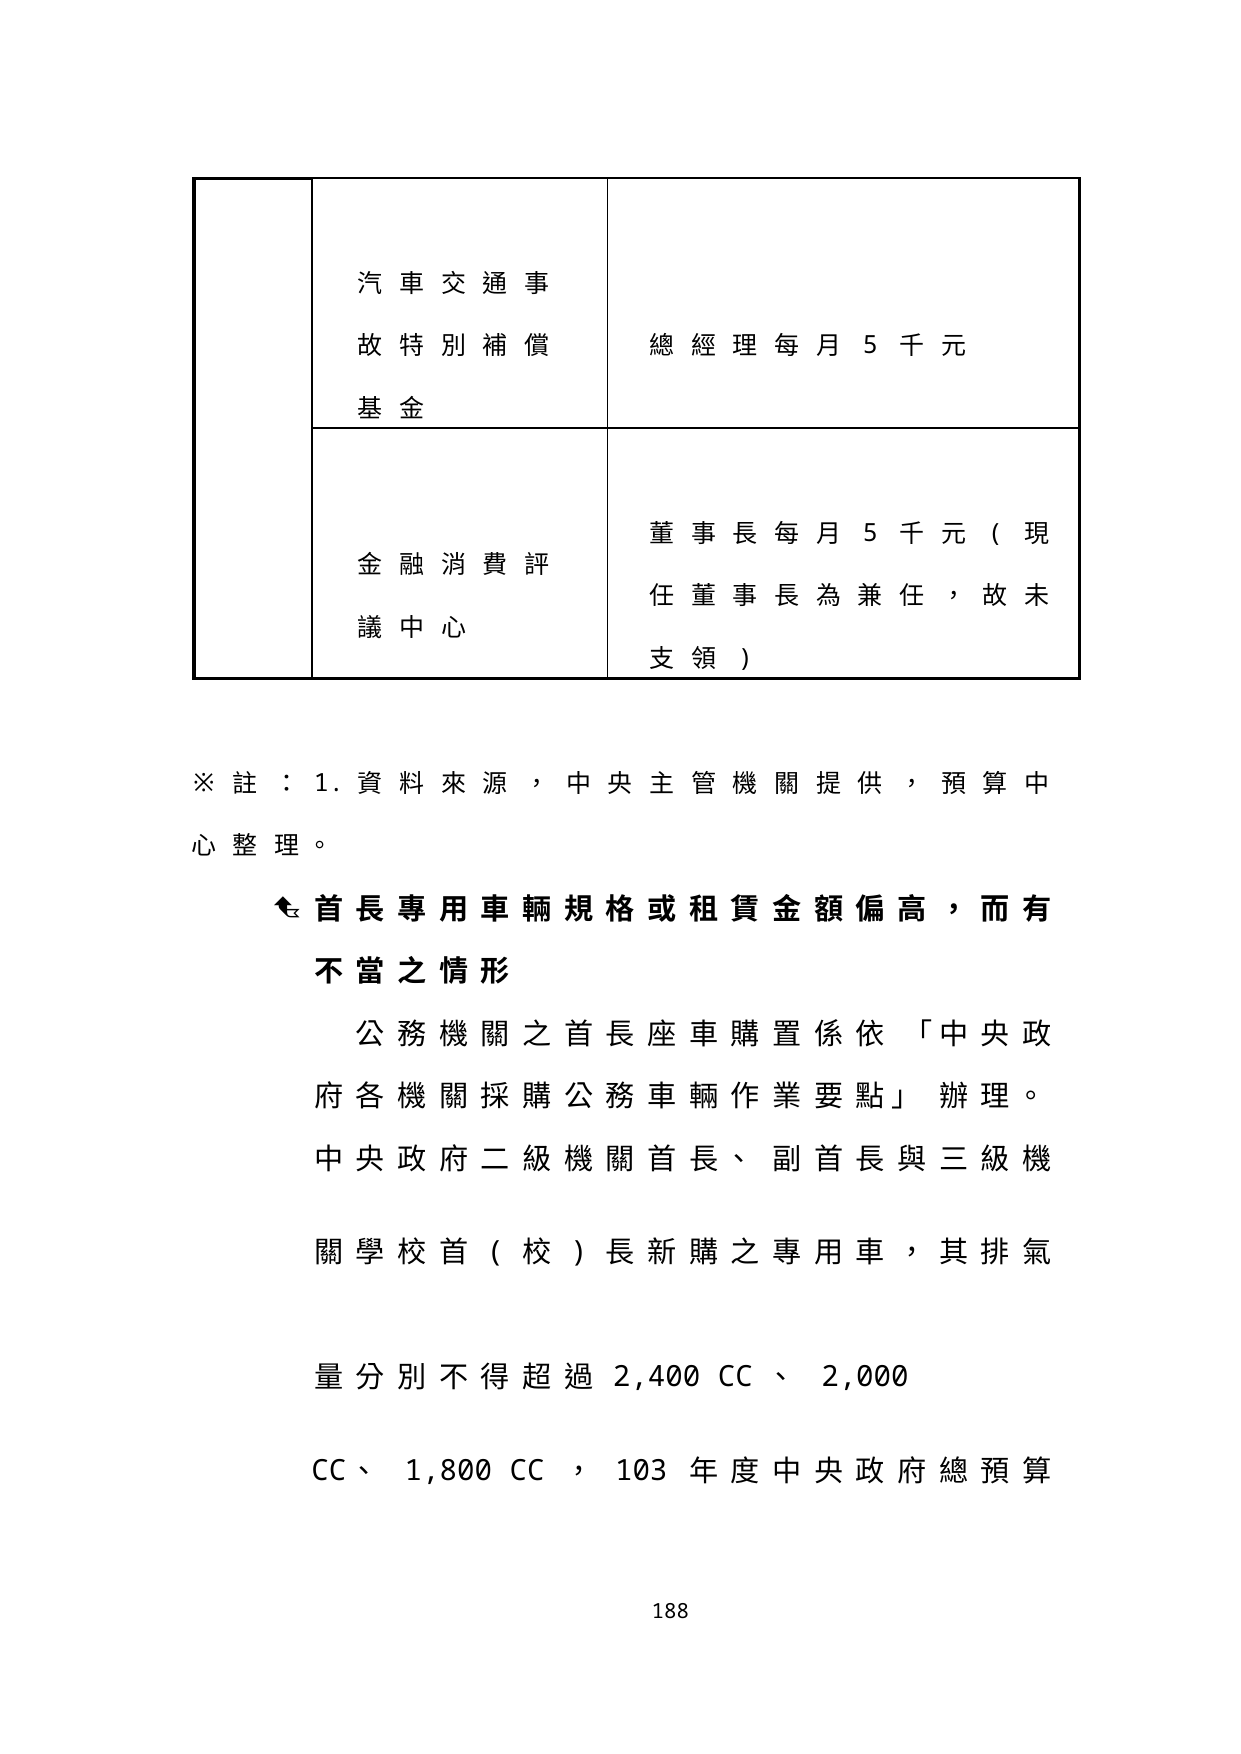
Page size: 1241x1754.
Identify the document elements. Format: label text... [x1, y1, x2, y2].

text ※註：1.資料來源，中央主管機關提供，預算中心整理。 [183, 740, 1058, 865]
table_cell 總經理每月5千元 [608, 179, 1078, 427]
table_cell 汽車交通事故特別補償基金 [313, 179, 607, 427]
table_cell 金融消費評議中心 [313, 429, 607, 677]
text 公務機關之首長座車購置係依「中央政府各機關採購公務車輛作業要點」辦理。中央政府二級機關首長、副首長與三級機關學校首(校)長新購之專用車，其排氣量分別不得超過2,400 CC、2,000 CC、1,800 CC，103年度中央政府總預算 [271, 990, 1058, 1490]
text 首長專用車輛規格或租賃金額偏高，而有不當之情形 [242, 865, 1058, 990]
table_cell [196, 180, 311, 677]
table_cell 董事長每月5千元(現任董事長為兼任，故未支領) [608, 429, 1078, 677]
